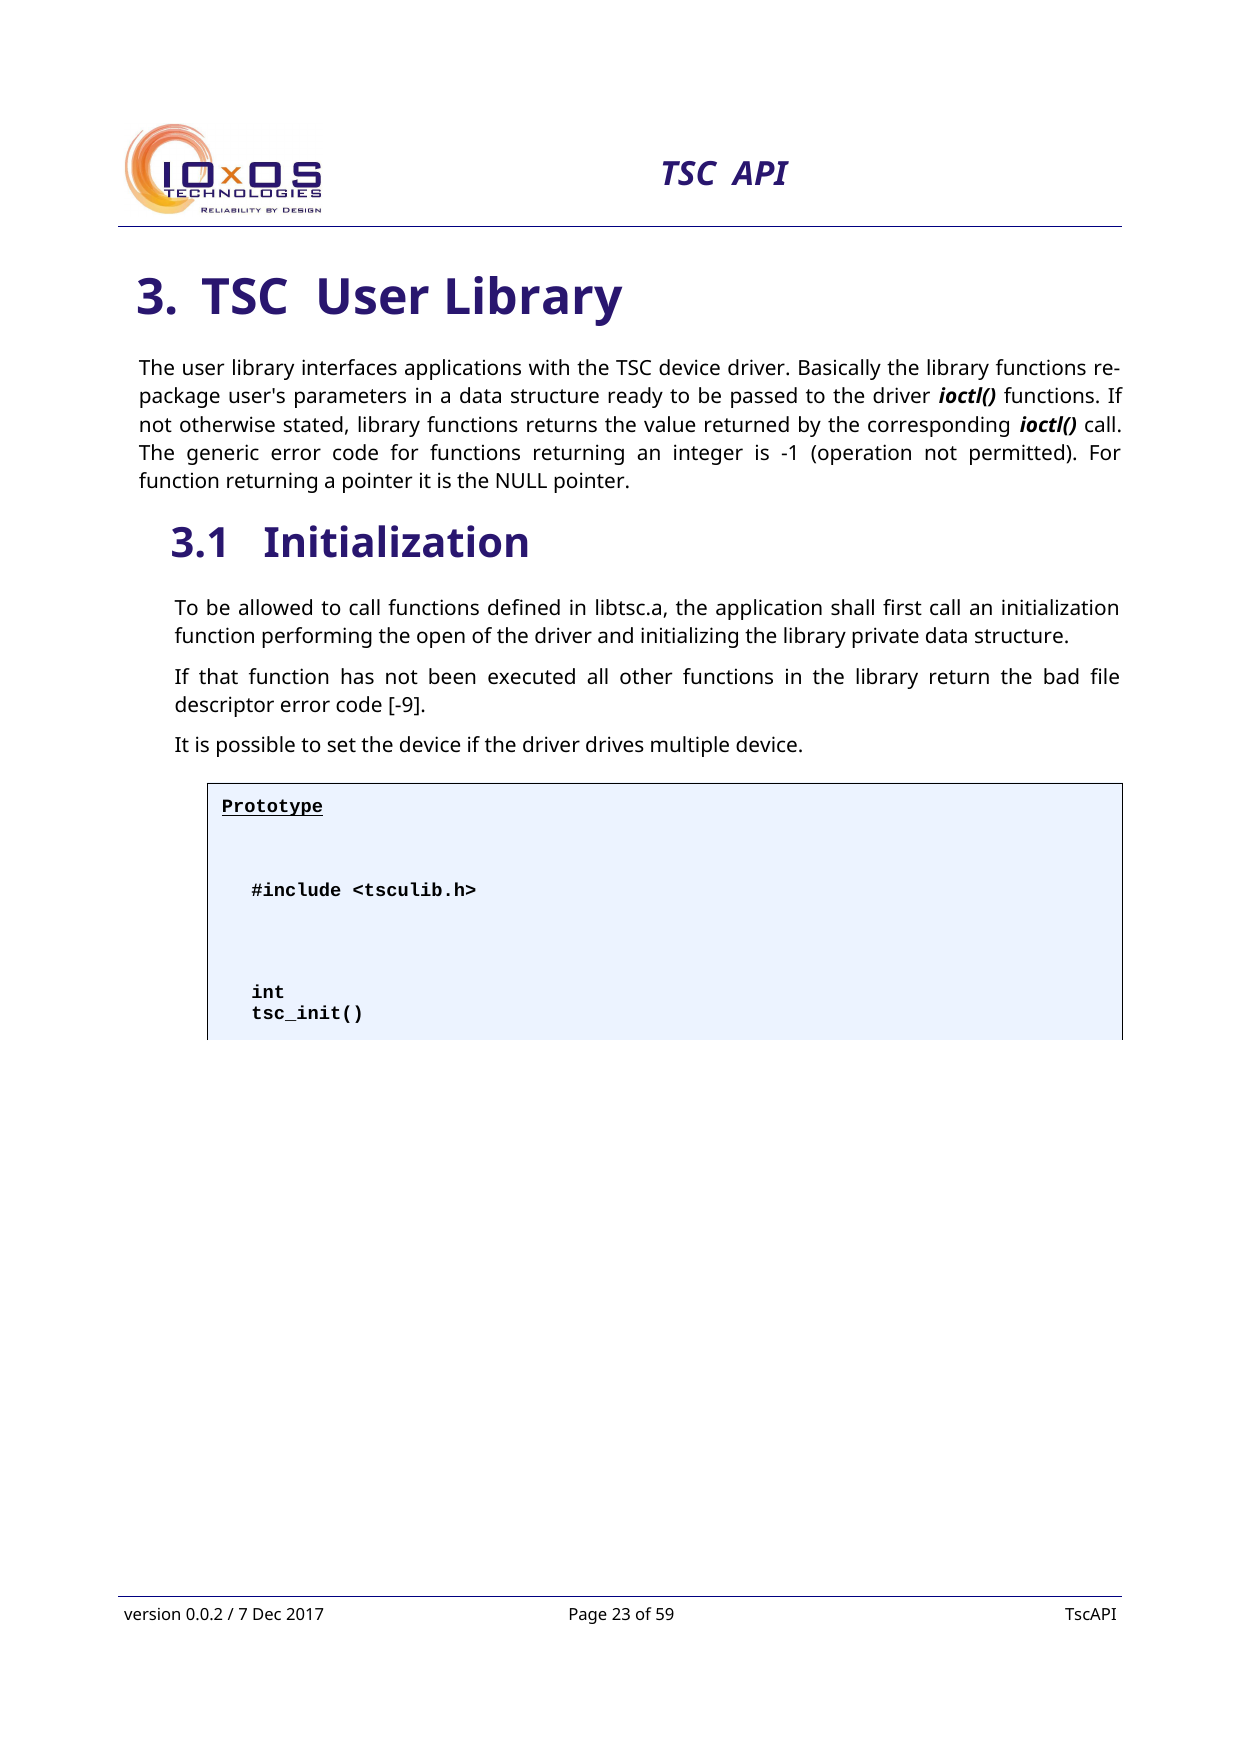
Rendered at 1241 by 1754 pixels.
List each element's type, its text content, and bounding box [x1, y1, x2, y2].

text To be allowed to call functions defined in libtsc.a, the application shall first call an initialization function performing the open of the driver and initializing the library private data structure. [174, 593, 1122, 650]
text Prototype [208, 784, 1122, 815]
text It is possible to set the device if the driver drives multiple device. [174, 730, 1122, 759]
subtitle Initialization [159, 513, 1122, 569]
text The user library interfaces applications with the TSC device driver. Basically the library functions re-package user's parameters in a data structure ready to be passed to the driver ioctl() functions. If not otherwise stated, library functions returns the value returned by the corresponding ioctl() call. The generic error code for functions returning an integer is -1 (operation not permitted). For function returning a pointer it is the NULL pointer. [139, 353, 1122, 495]
text tsc_init() [208, 1004, 1122, 1040]
picture [123, 123, 323, 217]
subtitle TSC User Library [136, 261, 1122, 329]
text #include <tsculib.h> [208, 866, 1122, 917]
text int [208, 968, 1122, 1004]
text If that function has not been executed all other functions in the library return the bad file descriptor error code [-9]. [174, 662, 1122, 719]
